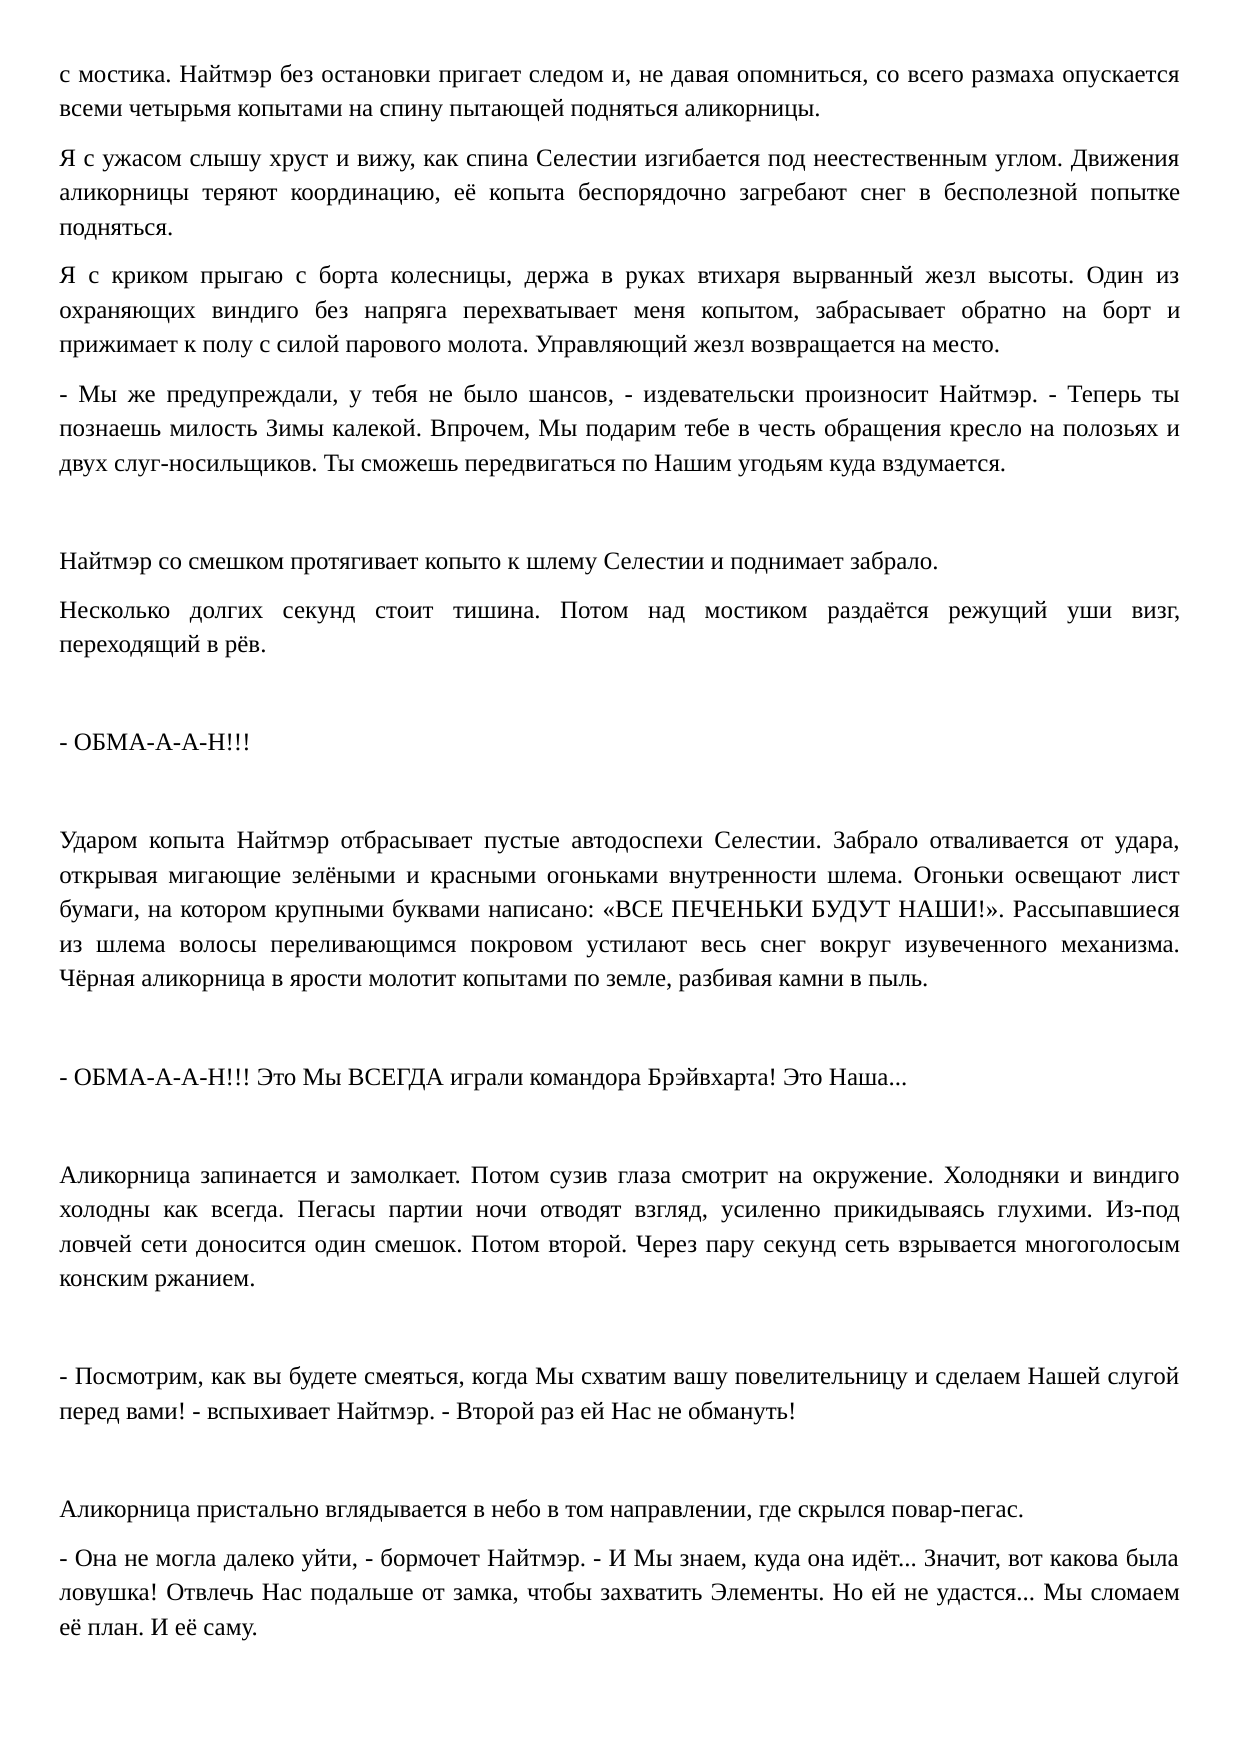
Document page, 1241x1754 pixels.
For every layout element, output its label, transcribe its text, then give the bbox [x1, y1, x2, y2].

text - ОБМА-А-А-Н!!! Это Мы ВСЕГДА играли командора Брэйвхарта! Это Наша... [59, 1062, 1181, 1090]
text Найтмэр со смешком протягивает копыто к шлему Селестии и поднимает забрало. [59, 546, 1181, 574]
text Аликорница пристально вглядывается в небо в том направлении, где скрылся повар-пегас. [59, 1494, 1181, 1523]
text - ОБМА-А-А-Н!!! [59, 727, 1181, 756]
text Несколько долгих секунд стоит тишина. Потом над мостиком раздаётся режущий уши визг, переходящий в рёв. [59, 595, 1181, 658]
text - Мы же предупреждали, у тебя не было шансов, - издевательски произносит Найтмэр. - Теперь ты познаешь милость Зимы калекой. Впрочем, Мы подарим тебе в честь обращения кресло на полозьях и двух слуг-носильщиков. Ты сможешь передвигаться по Нашим угодьям куда вздумается. [59, 379, 1181, 476]
text Аликорница запинается и замолкает. Потом сузив глаза смотрит на окружение. Холодняки и виндиго холодны как всегда. Пегасы партии ночи отводят взгляд, усиленно прикидываясь глухими. Из-под ловчей сети доносится один смешок. Потом второй. Через пару секунд сеть взрывается многоголосым конским ржанием. [59, 1160, 1181, 1292]
text Ударом копыта Найтмэр отбрасывает пустые автодоспехи Селестии. Забрало отваливается от удара, открывая мигающие зелёными и красными огоньками внутренности шлема. Огоньки освещают лист бумаги, на котором крупными буквами написано: «ВСЕ ПЕЧЕНЬКИ БУДУТ НАШИ!». Рассыпавшиеся из шлема волосы переливающимся покровом устилают весь снег вокруг изувеченного механизма. Чёрная аликорница в ярости молотит копытами по земле, разбивая камни в пыль. [59, 826, 1181, 992]
text Я с ужасом слышу хруст и вижу, как спина Селестии изгибается под неестественным углом. Движения аликорницы теряют координацию, её копыта беспорядочно загребают снег в бесполезной попытке подняться. [59, 143, 1181, 240]
text Я с криком прыгаю с борта колесницы, держа в руках втихаря вырванный жезл высоты. Один из охраняющих виндиго без напряга перехватывает меня копытом, забрасывает обратно на борт и прижимает к полу с силой парового молота. Управляющий жезл возвращается на место. [59, 261, 1181, 358]
text - Посмотрим, как вы будете смеяться, когда Мы схватим вашу повелительницу и сделаем Нашей слугой перед вами! - вспыхивает Найтмэр. - Второй раз ей Нас не обмануть! [59, 1361, 1181, 1424]
text - Она не могла далеко уйти, - бормочет Найтмэр. - И Мы знаем, куда она идёт... Значит, вот какова была ловушка! Отвлечь Нас подальше от замка, чтобы захватить Элементы. Но ей не удастся... Мы сломаем её план. И её саму. [59, 1543, 1181, 1641]
text с мостика. Найтмэр без остановки пригает следом и, не давая опомниться, со всего размаха опускается всеми четырьмя копытами на спину пытающей подняться аликорницы. [59, 59, 1181, 122]
